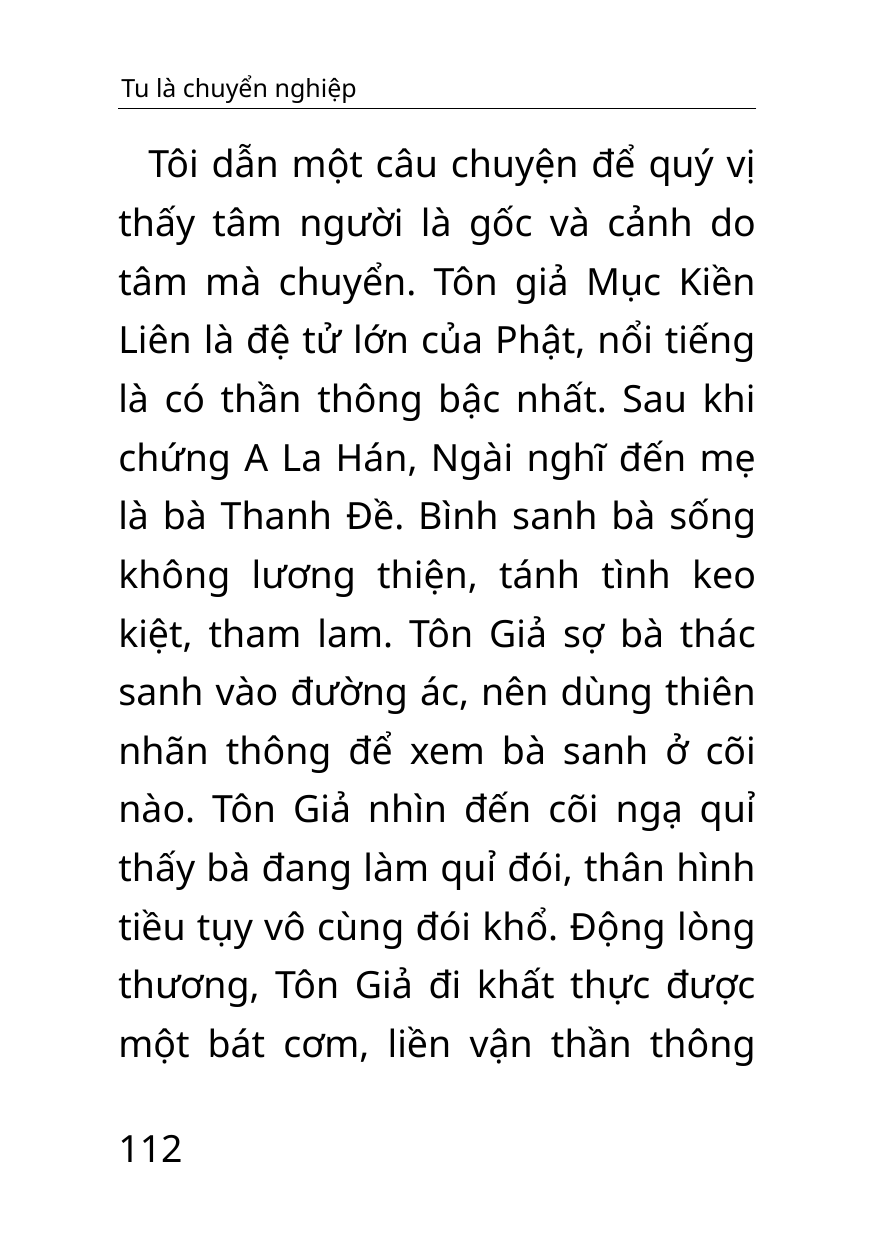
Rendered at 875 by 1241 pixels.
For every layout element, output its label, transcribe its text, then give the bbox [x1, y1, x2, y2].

text Tôi dẫn một câu chuyện để quý vị thấy tâm người là gốc và cảnh do tâm mà chuyển. Tôn giả Mục Kiền Liên là đệ tử lớn của Phật, nổi tiếng là có thần thông bậc nhất. Sau khi chứng A La Hán, Ngài nghĩ đến mẹ là bà Thanh Đề. Bình sanh bà sống không lương thiện, tánh tình keo kiệt, tham lam. Tôn Giả sợ bà thác sanh vào đường ác, nên dùng thiên nhãn thông để xem bà sanh ở cõi nào. Tôn Giả nhìn đến cõi ngạ quỉ thấy bà đang làm quỉ đói, thân hình tiều tụy vô cùng đói khổ. Động lòng thương, Tôn Giả đi khất thực được một bát cơm, liền vận thần thông [118, 138, 756, 1068]
